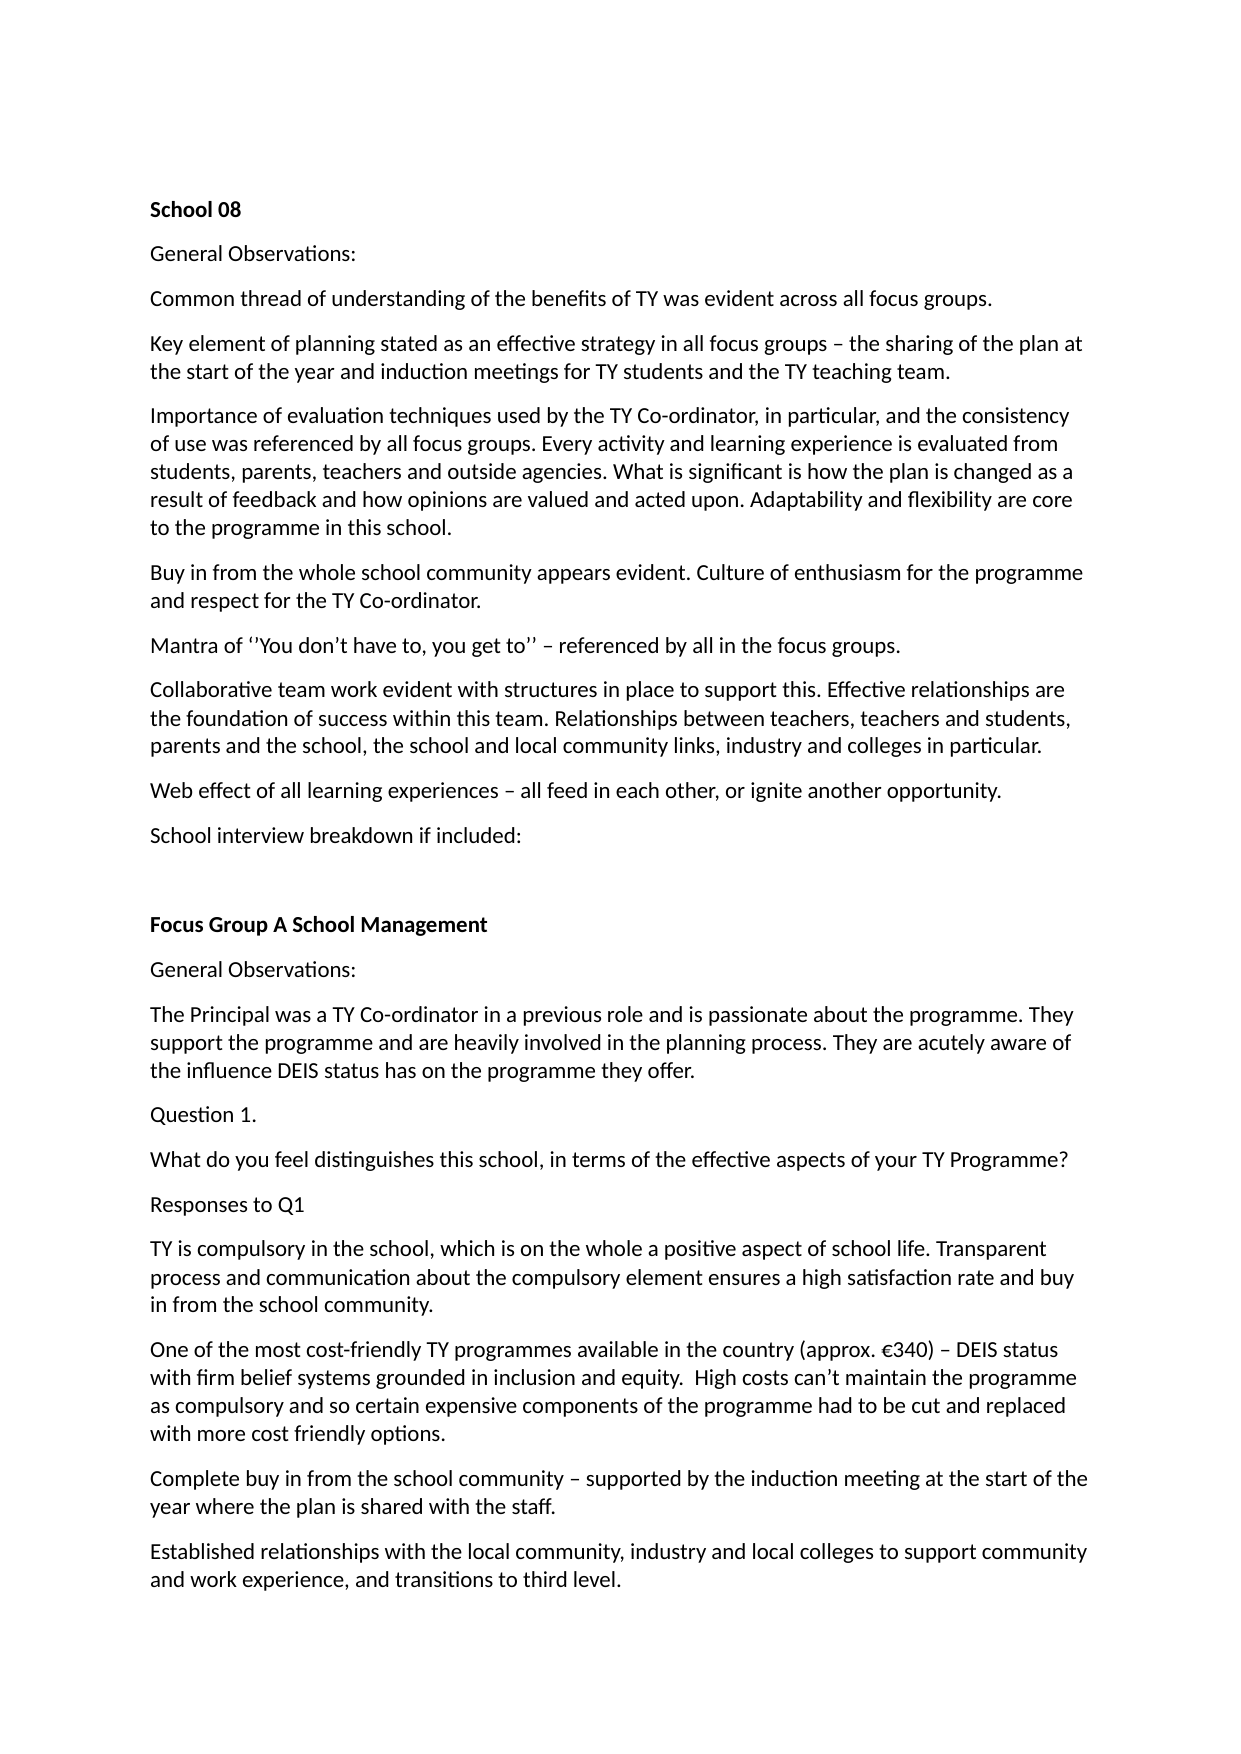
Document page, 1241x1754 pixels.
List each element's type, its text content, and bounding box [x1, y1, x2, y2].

text Mantra of ‘’You don’t have to, you get to’’ – referenced by all in the focus groups. [150, 631, 1090, 659]
text Focus Group A School Management [150, 910, 1090, 938]
text One of the most cost-friendly TY programmes available in the country (approx. €340) – DEIS status with firm belief systems grounded in inclusion and equity. High costs can’t maintain the programme as compulsory and so certain expensive components of the programme had to be cut and replaced with more cost friendly options. [150, 1335, 1090, 1447]
text Responses to Q1 [150, 1190, 1090, 1218]
text Key element of planning stated as an effective strategy in all focus groups – the sharing of the plan at the start of the year and induction meetings for TY students and the TY teaching team. [150, 329, 1090, 385]
text Web effect of all learning experiences – all feed in each other, or ignite another opportunity. [150, 776, 1090, 804]
text Complete buy in from the school community – supported by the induction meeting at the start of the year where the plan is shared with the staff. [150, 1464, 1090, 1520]
text Collaborative team work evident with structures in place to support this. Effective relationships are the foundation of success within this team. Relationships between teachers, teachers and students, parents and the school, the school and local community links, industry and colleges in particular. [150, 676, 1090, 760]
text Question 1. [150, 1101, 1090, 1128]
text School interview breakdown if included: [150, 821, 1090, 849]
text General Observations: [150, 955, 1090, 983]
text School 08 [150, 195, 1090, 223]
text Common thread of understanding of the benefits of TY was evident across all focus groups. [150, 284, 1090, 312]
text TY is compulsory in the school, which is on the whole a positive aspect of school life. Transparent process and communication about the compulsory element ensures a high satisfaction rate and buy in from the school community. [150, 1234, 1090, 1319]
text What do you feel distinguishes this school, in terms of the effective aspects of your TY Programme? [150, 1145, 1090, 1173]
text Buy in from the whole school community appears evident. Culture of enthusiasm for the programme and respect for the TY Co-ordinator. [150, 558, 1090, 614]
text General Observations: [150, 239, 1090, 267]
text Established relationships with the local community, industry and local colleges to support community and work experience, and transitions to third level. [150, 1537, 1090, 1593]
text Importance of evaluation techniques used by the TY Co-ordinator, in particular, and the consistency of use was referenced by all focus groups. Every activity and learning experience is evaluated from students, parents, teachers and outside agencies. What is significant is how the plan is changed as a result of feedback and how opinions are valued and acted upon. Adaptability and flexibility are core to the programme in this school. [150, 401, 1090, 542]
text The Principal was a TY Co-ordinator in a previous role and is passionate about the programme. They support the programme and are heavily involved in the planning process. They are acutely aware of the influence DEIS status has on the programme they offer. [150, 1000, 1090, 1084]
